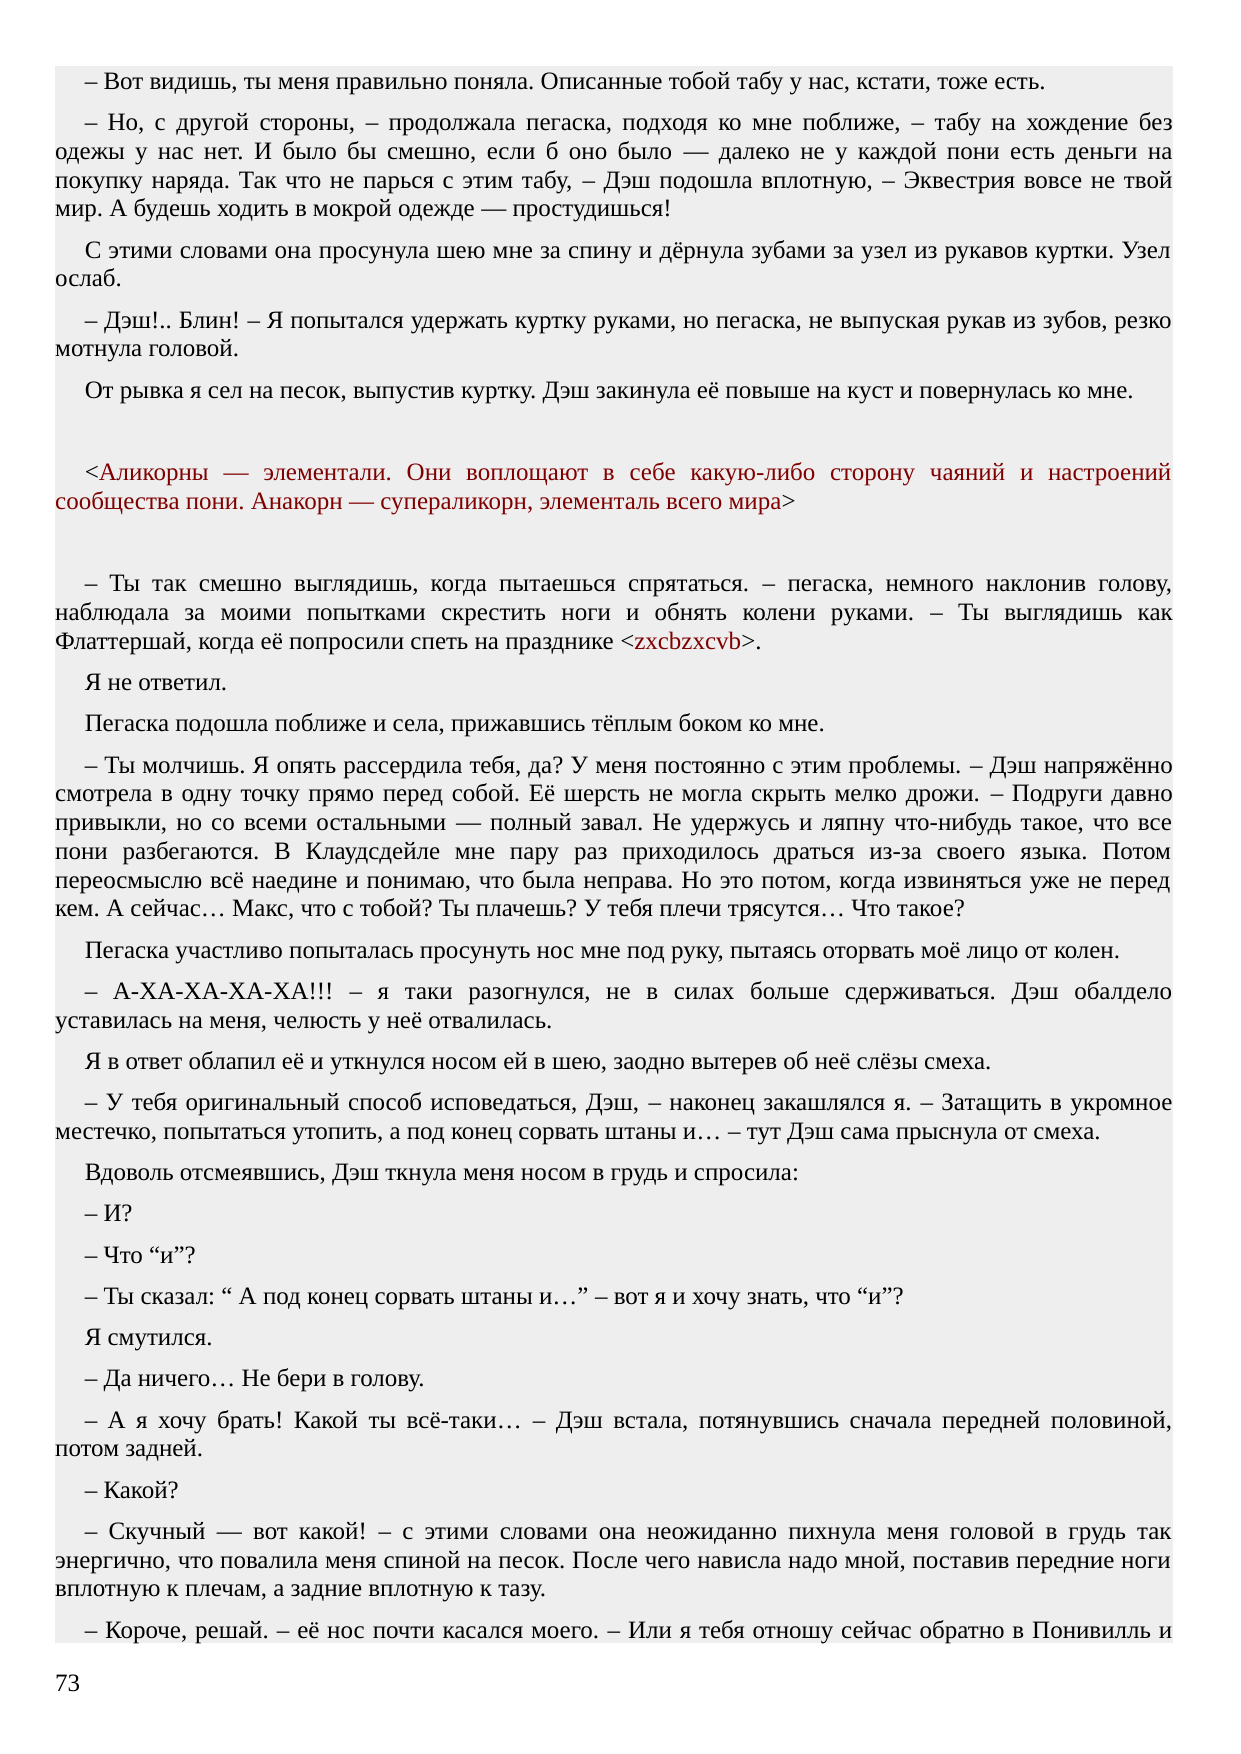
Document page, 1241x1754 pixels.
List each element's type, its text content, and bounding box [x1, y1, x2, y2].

text – А-ХА-ХА-ХА-ХА!!! – я таки разогнулся, не в силах больше сдерживаться. Дэш обалдело уставилась на меня, челюсть у неё отвалилась. [55, 976, 1173, 1033]
text – Скучный — вот какой! – с этими словами она неожиданно пихнула меня головой в грудь так энергично, что повалила меня спиной на песок. После чего нависла надо мной, поставив передние ноги вплотную к плечам, а задние вплотную к тазу. [55, 1516, 1173, 1602]
text Я в ответ облапил её и уткнулся носом ей в шею, заодно вытерев об неё слёзы смеха. [55, 1046, 1173, 1075]
text – Какой? [55, 1475, 1173, 1503]
text – Дэш!.. Блин! – Я попытался удержать куртку руками, но пегаска, не выпуская рукав из зубов, резко мотнула головой. [55, 305, 1173, 362]
text – Но, с другой стороны, – продолжала пегаска, подходя ко мне поближе, – табу на хождение без одежы у нас нет. И было бы смешно, если б оно было — далеко не у каждой пони есть деньги на покупку наряда. Так что не парься с этим табу, – Дэш подошла вплотную, – Эквестрия вовсе не твой мир. А будешь ходить в мокрой одежде — простудишься! [55, 107, 1173, 222]
text <Аликорны — элементали. Они воплощают в себе какую-либо сторону чаяний и настроений сообщества пони. Анакорн — супераликорн, элементаль всего мира> [55, 457, 1173, 515]
text – Ты сказал: “ А под конец сорвать штаны и…” – вот я и хочу знать, что “и”? [55, 1281, 1173, 1310]
text Я не ответил. [55, 667, 1173, 696]
text – Ты так смешно выглядишь, когда пытаешься спрятаться. – пегаска, немного наклонив голову, наблюдала за моими попытками скрестить ноги и обнять колени руками. – Ты выглядишь как Флаттершай, когда её попросили спеть на празднике <zxcbzxcvb>. [55, 568, 1173, 655]
text – И? [55, 1198, 1173, 1227]
text – Короче, решай. – её нос почти касался моего. – Или я тебя отношу сейчас обратно в Понивилль и [55, 1615, 1173, 1643]
text – Вот видишь, ты меня правильно поняла. Описанные тобой табу у нас, кстати, тоже есть. [55, 66, 1173, 95]
text – Что “и”? [55, 1240, 1173, 1268]
text – Ты молчишь. Я опять рассердила тебя, да? У меня постоянно с этим проблемы. – Дэш напряжённо смотрела в одну точку прямо перед собой. Её шерсть не могла скрыть мелко дрожи. – Подруги давно привыкли, но со всеми остальными — полный завал. Не удержусь и ляпну что-нибудь такое, что все пони разбегаются. В Клаудсдейле мне пару раз приходилось драться из-за своего языка. Потом переосмыслю всё наедине и понимаю, что была неправа. Но это потом, когда извиняться уже не перед кем. А сейчас… Макс, что с тобой? Ты плачешь? У тебя плечи трясутся… Что такое? [55, 750, 1173, 922]
text Пегаска участливо попыталась просунуть нос мне под руку, пытаясь оторвать моё лицо от колен. [55, 935, 1173, 963]
text Вдоволь отсмеявшись, Дэш ткнула меня носом в грудь и спросила: [55, 1157, 1173, 1186]
text – Да ничего… Не бери в голову. [55, 1363, 1173, 1392]
text – У тебя оригинальный способ исповедаться, Дэш, – наконец закашлялся я. – Затащить в укромное местечко, попытаться утопить, а под конец сорвать штаны и… – тут Дэш сама прыснула от смеха. [55, 1087, 1173, 1145]
text Пегаска подошла поближе и села, прижавшись тёплым боком ко мне. [55, 708, 1173, 737]
text – А я хочу брать! Какой ты всё-таки… – Дэш встала, потянувшись сначала передней половиной, потом задней. [55, 1405, 1173, 1462]
text От рывка я сел на песок, выпустив куртку. Дэш закинула её повыше на куст и повернулась ко мне. [55, 375, 1173, 403]
text Я смутился. [55, 1322, 1173, 1351]
text С этими словами она просунула шею мне за спину и дёрнула зубами за узел из рукавов куртки. Узел ослаб. [55, 235, 1173, 292]
